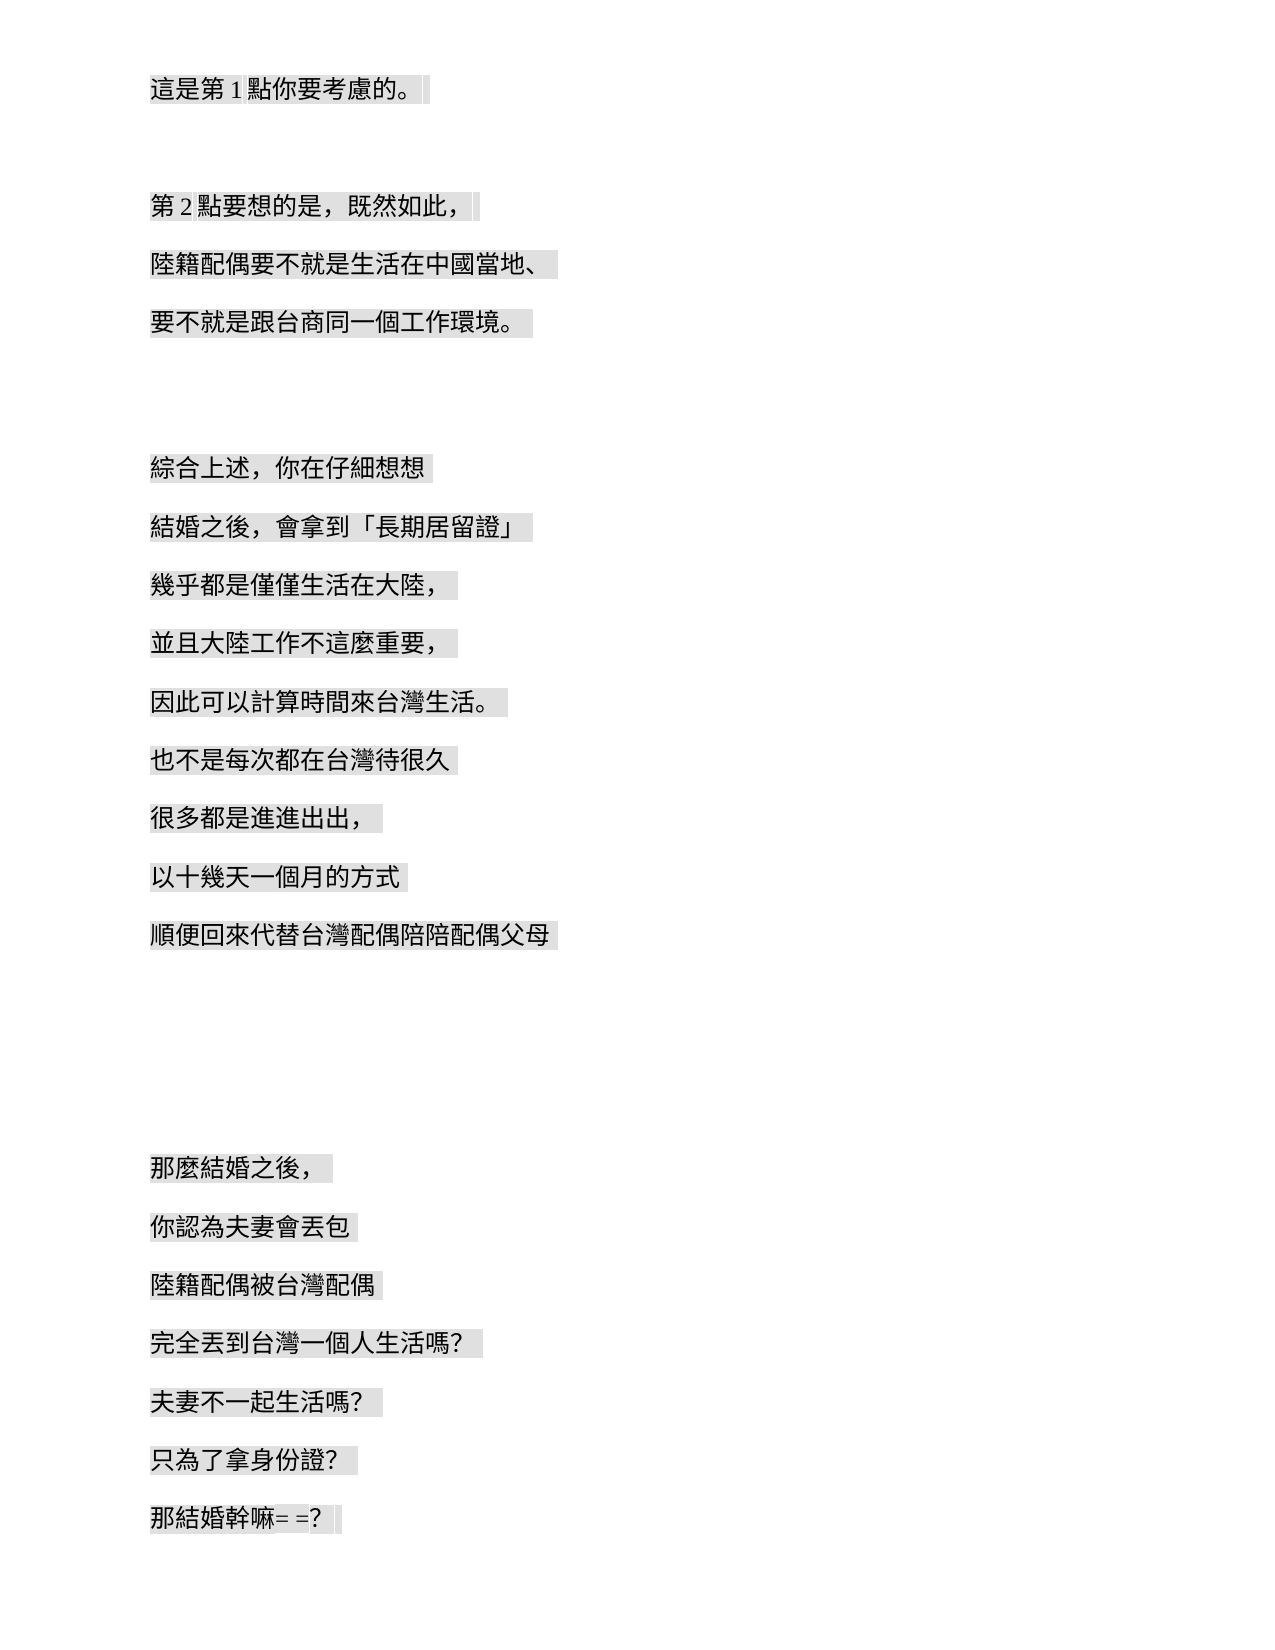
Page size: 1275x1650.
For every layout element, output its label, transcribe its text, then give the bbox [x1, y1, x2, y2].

text 這是第1點你要考慮的。 第2點要想的是，既然如此， 陸籍配偶要不就是生活在中國當地、 要不就是跟台商同一個工作環境。 綜合上述，你在仔細想想 結婚之後，會拿到「長期居留證」 幾乎都是僅僅生活在大陸， 並且大陸工作不這麼重要， 因此可以計算時間來台灣生活。 也不是每次都在台灣待很久 很多都是進進出出， 以十幾天一個月的方式 順便回來代替台灣配偶陪陪配偶父母 那麼結婚之後， 你認為夫妻會丟包 陸籍配偶被台灣配偶 完全丟到台灣一個人生活嗎？ 夫妻不一起生活嗎？ 只為了拿身份證？ 那結婚幹嘛= =？ [150, 75, 1125, 1563]
